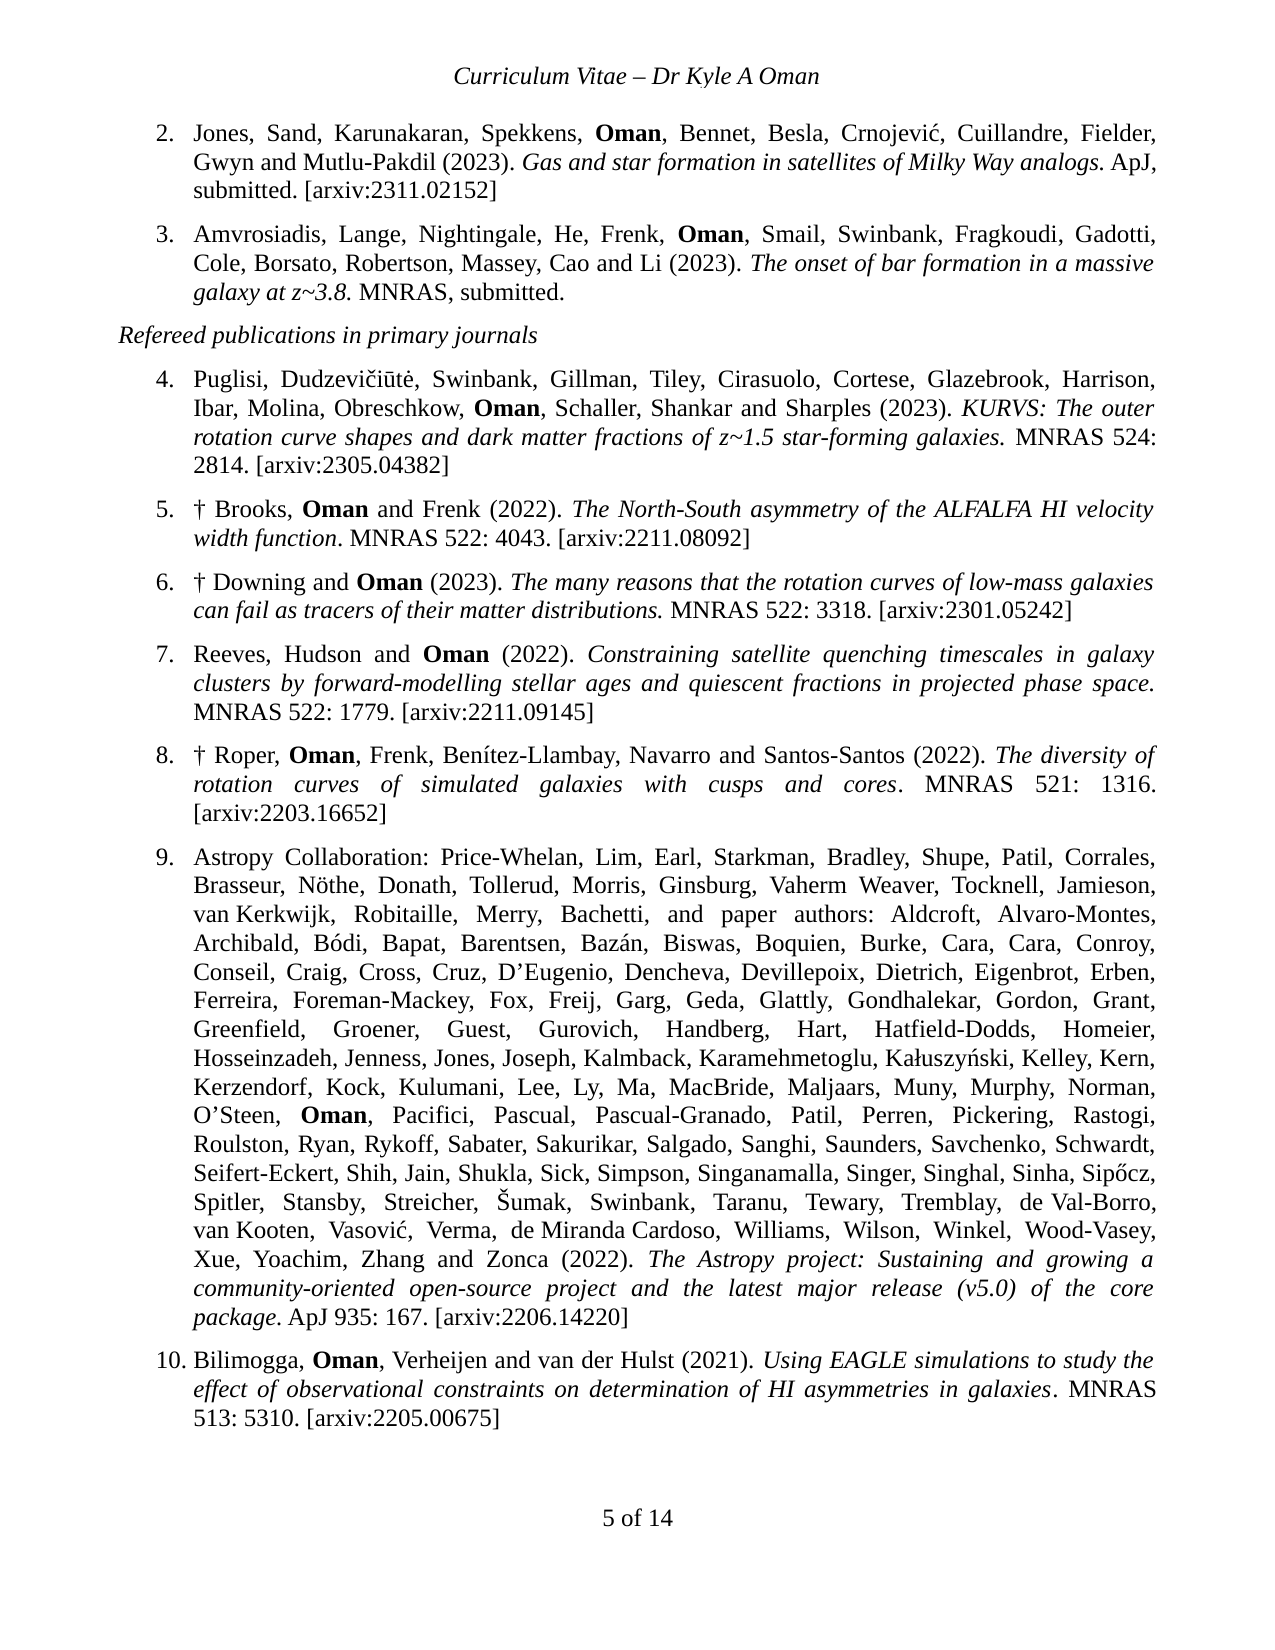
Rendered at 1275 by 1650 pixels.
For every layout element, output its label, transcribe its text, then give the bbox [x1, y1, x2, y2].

text Refereed publications in primary journals [118, 320, 1157, 349]
list Puglisi, Dudzevičiūtė, Swinbank, Gillman, Tiley, Cirasuolo, Cortese, Glazebrook, Harrison, Ibar, Molina, Obreschkow, Oman, Schaller, Shankar and Sharples (2023). KURVS: The outer rotation curve shapes and dark matter fractions of z~1.5 star-forming galaxies. MNRAS 524: 2814. [arxiv:2305.04382] [156, 364, 1157, 479]
list † Downing and Oman (2023). The many reasons that the rotation curves of low-mass galaxies can fail as tracers of their matter distributions. MNRAS 522: 3318. [arxiv:2301.05242] [156, 567, 1157, 624]
list Amvrosiadis, Lange, Nightingale, He, Frenk, Oman, Smail, Swinbank, Fragkoudi, Gadotti, Cole, Borsato, Robertson, Massey, Cao and Li (2023). The onset of bar formation in a massive galaxy at z~3.8. MNRAS, submitted. [156, 219, 1157, 305]
list Jones, Sand, Karunakaran, Spekkens, Oman, Bennet, Besla, Crnojević, Cuillandre, Fielder, Gwyn and Mutlu-Pakdil (2023). Gas and star formation in satellites of Milky Way analogs. ApJ, submitted. [arxiv:2311.02152] [156, 118, 1157, 204]
list Bilimogga, Oman, Verheijen and van der Hulst (2021). Using EAGLE simulations to study the effect of observational constraints on determination of HI asymmetries in galaxies. MNRAS 513: 5310. [arxiv:2205.00675] [156, 1345, 1157, 1432]
list † Brooks, Oman and Frenk (2022). The North-South asymmetry of the ALFALFA HI velocity width function. MNRAS 522: 4043. [arxiv:2211.08092] [156, 494, 1157, 552]
list † Roper, Oman, Frenk, Benítez-Llambay, Navarro and Santos-Santos (2022). The diversity of rotation curves of simulated galaxies with cusps and cores. MNRAS 521: 1316. [arxiv:2203.16652] [156, 740, 1157, 827]
list Reeves, Hudson and Oman (2022). Constraining satellite quenching timescales in galaxy clusters by forward-modelling stellar ages and quiescent fractions in projected phase space. MNRAS 522: 1779. [arxiv:2211.09145] [156, 639, 1157, 725]
list Astropy Collaboration: Price-Whelan, Lim, Earl, Starkman, Bradley, Shupe, Patil, Corrales, Brasseur, Nöthe, Donath, Tollerud, Morris, Ginsburg, Vaherm Weaver, Tocknell, Jamieson, van Kerkwijk, Robitaille, Merry, Bachetti, and paper authors: Aldcroft, Alvaro-Montes, Archibald, Bódi, Bapat, Barentsen, Bazán, Biswas, Boquien, Burke, Cara, Cara, Conroy, Conseil, Craig, Cross, Cruz, D’Eugenio, Dencheva, Devillepoix, Dietrich, Eigenbrot, Erben, Ferreira, Foreman-Mackey, Fox, Freij, Garg, Geda, Glattly, Gondhalekar, Gordon, Grant, Greenfield, Groener, Guest, Gurovich, Handberg, Hart, Hatfield-Dodds, Homeier, Hosseinzadeh, Jenness, Jones, Joseph, Kalmback, Karamehmetoglu, Kałuszyński, Kelley, Kern, Kerzendorf, Kock, Kulumani, Lee, Ly, Ma, MacBride, Maljaars, Muny, Murphy, Norman, O’Steen, Oman, Pacifici, Pascual, Pascual-Granado, Patil, Perren, Pickering, Rastogi, Roulston, Ryan, Rykoff, Sabater, Sakurikar, Salgado, Sanghi, Saunders, Savchenko, Schwardt, Seifert-Eckert, Shih, Jain, Shukla, Sick, Simpson, Singanamalla, Singer, Singhal, Sinha, Sipőcz, Spitler, Stansby, Streicher, Šumak, Swinbank, Taranu, Tewary, Tremblay, de Val-Borro, van Kooten, Vasović, Verma, de Miranda Cardoso, Williams, Wilson, Winkel, Wood-Vasey, Xue, Yoachim, Zhang and Zonca (2022). The Astropy project: Sustaining and growing a community-oriented open-source project and the latest major release (v5.0) of the core package. ApJ 935: 167. [arxiv:2206.14220] [156, 842, 1157, 1330]
